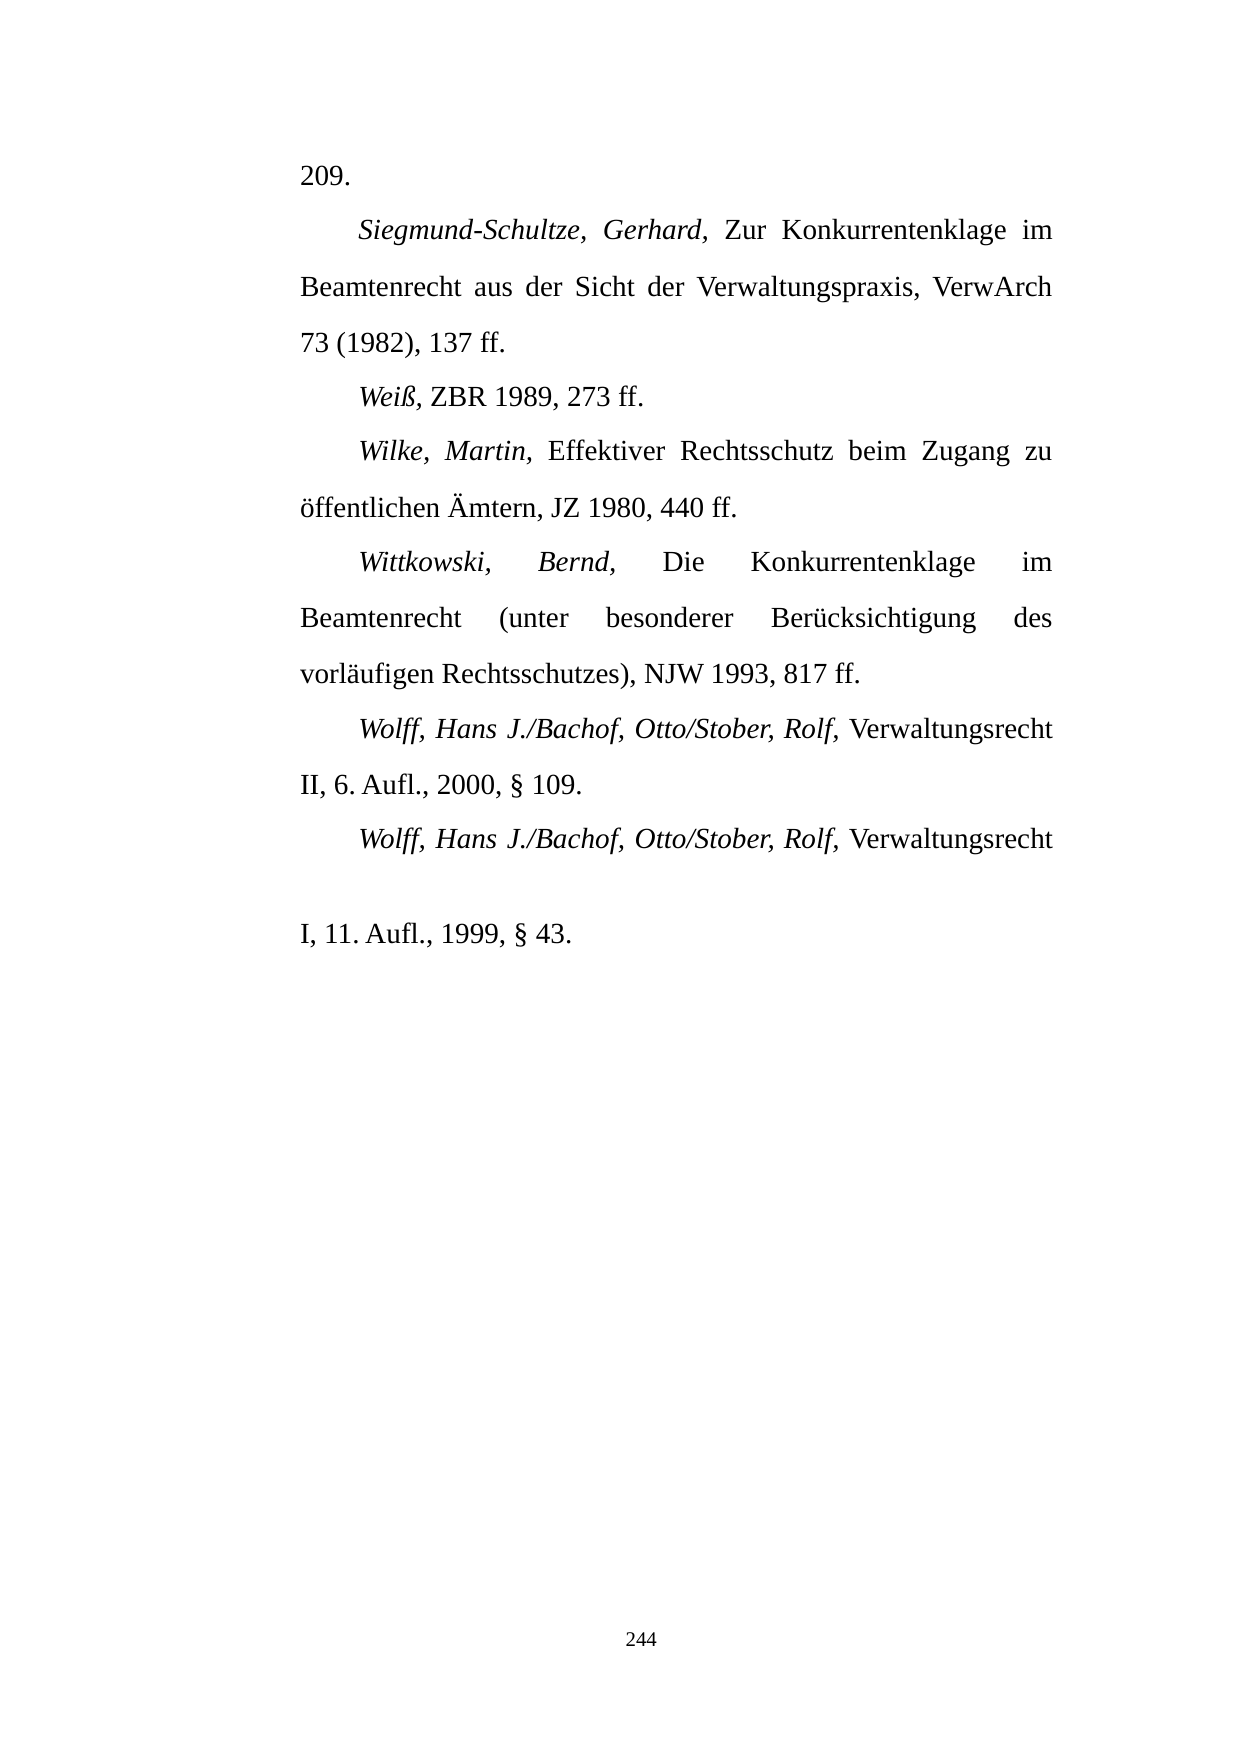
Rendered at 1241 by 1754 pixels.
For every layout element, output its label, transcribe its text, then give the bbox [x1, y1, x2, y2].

text Wolff, Hans J./Bachof, Otto/Stober, Rolf, Verwaltungsrecht I, 11. Aufl., 1999, § 43. [300, 813, 1053, 963]
text Weiß, ZBR 1989, 273 ff. [300, 371, 1053, 408]
text Wittkowski, Bernd, Die Konkurrentenklage im Beamtenrecht (unter besonderer Berücksichtigung des vorläufigen Rechtsschutzes), NJW 1993, 817 ff. [300, 536, 1053, 686]
text 209. [300, 150, 1053, 187]
text Wolff, Hans J./Bachof, Otto/Stober, Rolf, Verwaltungsrecht II, 6. Aufl., 2000, § 109. [300, 703, 1053, 796]
text Siegmund-Schultze, Gerhard, Zur Konkurrentenklage im Beamtenrecht aus der Sicht der Verwaltungspraxis, VerwArch 73 (1982), 137 ff. [300, 204, 1053, 354]
text Wilke, Martin, Effektiver Rechtsschutz beim Zugang zu öffentlichen Ämtern, JZ 1980, 440 ff. [300, 425, 1053, 519]
